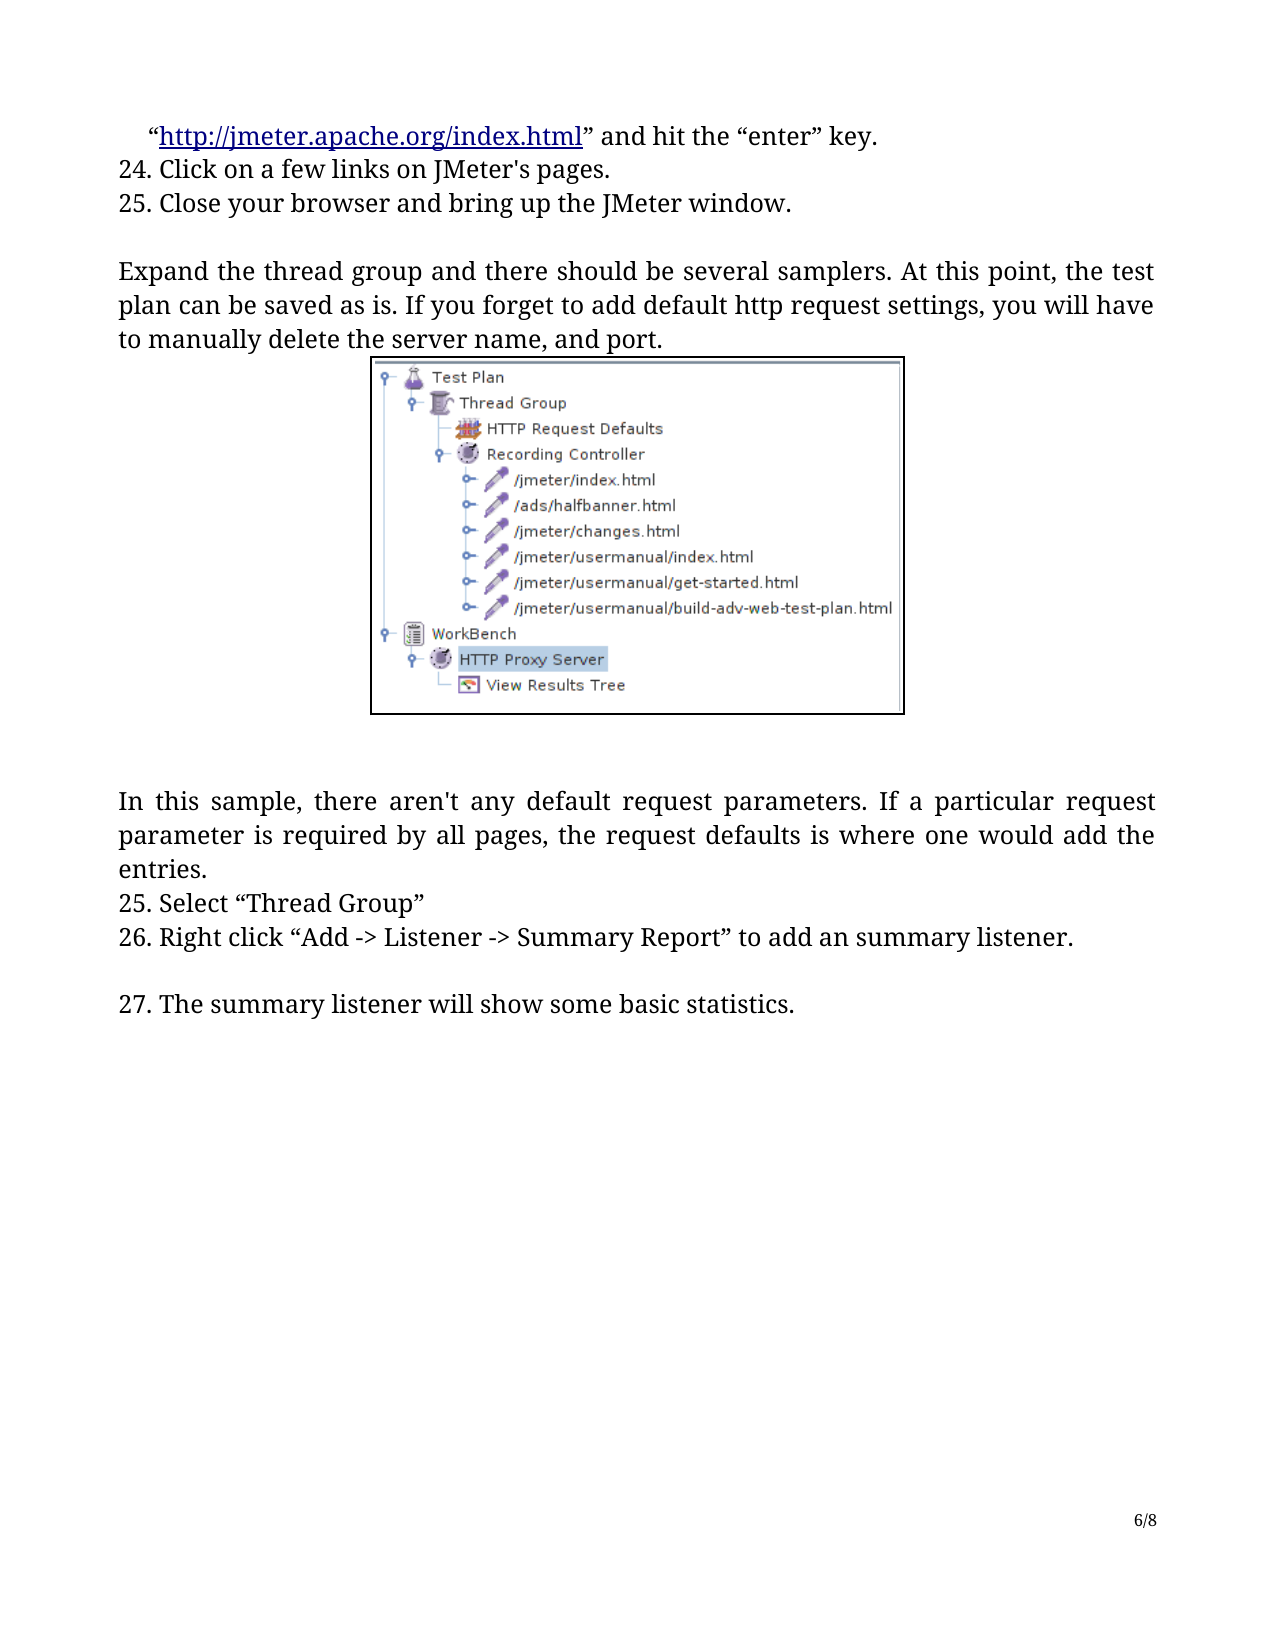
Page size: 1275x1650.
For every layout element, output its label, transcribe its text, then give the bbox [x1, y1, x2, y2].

list “http://jmeter.apache.org/index.html” and hit the “enter” key. [118, 118, 1157, 152]
text In this sample, there aren't any default request parameters. If a particular request parameter is required by all pages, the request defaults is where one would add the entries. [118, 783, 1157, 885]
list Select “Thread Group” [118, 885, 1157, 919]
list The summary listener will show some basic statistics. [118, 987, 1157, 1021]
picture [375, 360, 901, 711]
list Click on a few links on JMeter's pages. [118, 152, 1157, 186]
text Expand the thread group and there should be several samplers. At this point, the test plan can be saved as is. If you forget to add default http request settings, you will have to manually delete the server name, and port. [118, 254, 1157, 356]
list Right click “Add -> Listener -> Summary Report” to add an summary listener. [118, 919, 1157, 953]
list Close your browser and bring up the JMeter window. [118, 186, 1157, 220]
